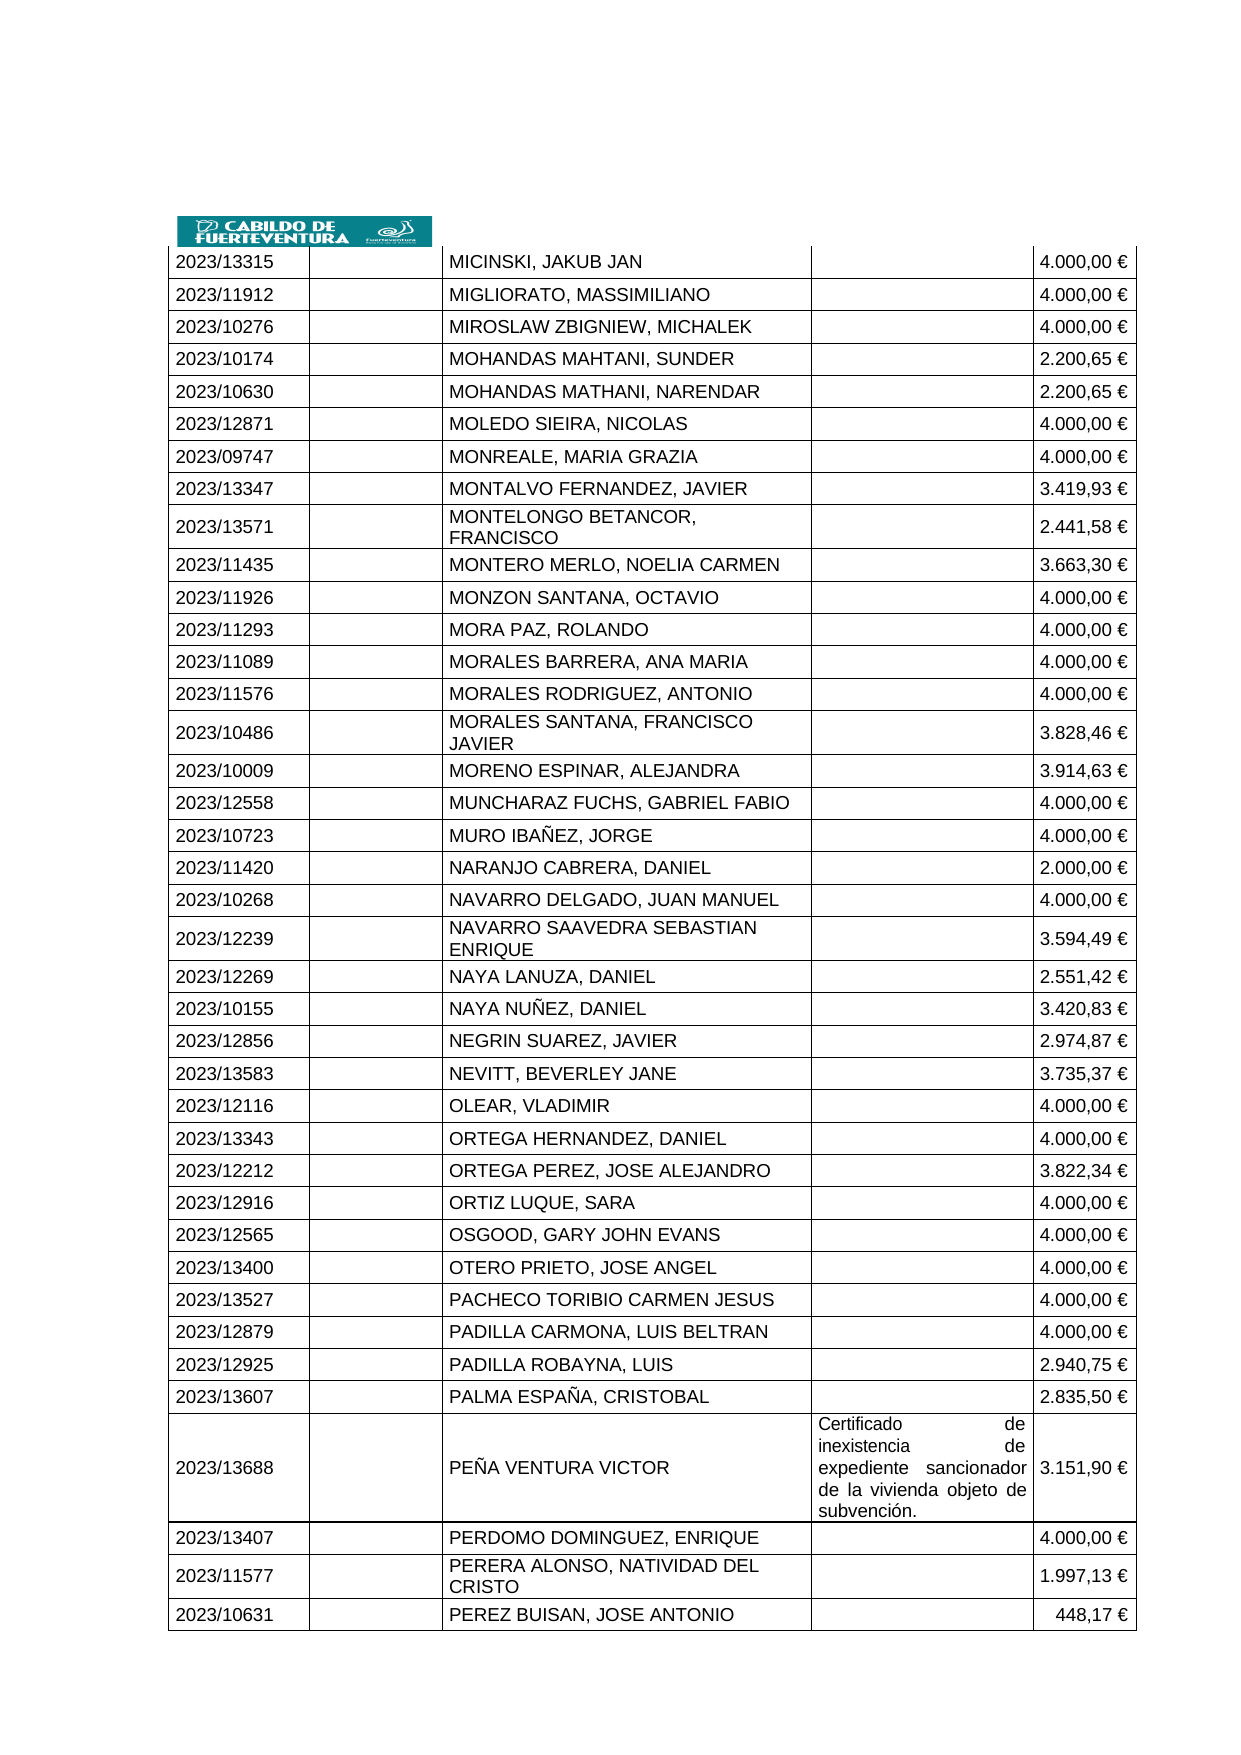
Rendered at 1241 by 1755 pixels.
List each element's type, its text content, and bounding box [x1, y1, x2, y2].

table_cell [812, 344, 1033, 375]
table_cell 2023/11577 [169, 1555, 309, 1598]
table_cell 2023/10723 [169, 820, 309, 851]
table_cell Certificado de inexistencia de expediente sancionador de la vivienda objeto de subvención. [812, 1414, 1033, 1521]
table_cell [310, 376, 442, 407]
table_cell [812, 1252, 1033, 1283]
table_cell [812, 1123, 1033, 1154]
table_cell [812, 1317, 1033, 1348]
table_cell 4.000,00 € [1034, 1220, 1136, 1251]
table_header [812, 246, 1033, 278]
table_cell 2023/10268 [169, 885, 309, 916]
table_cell [310, 1155, 442, 1186]
table_cell ORTIZ LUQUE, SARA [443, 1187, 811, 1219]
table_cell 2.974,87 € [1034, 1026, 1136, 1057]
table_cell [310, 885, 442, 916]
table_cell 3.914,63 € [1034, 755, 1136, 787]
table_cell [812, 755, 1033, 787]
table_cell 2023/10486 [169, 711, 309, 754]
table_cell 2023/09747 [169, 441, 309, 472]
table_cell [812, 311, 1033, 343]
table_cell 2023/12856 [169, 1026, 309, 1057]
table_cell [812, 614, 1033, 645]
table_cell 1.997,13 € [1034, 1555, 1136, 1598]
table_header 4.000,00 € [1034, 246, 1136, 278]
table_cell 2023/10155 [169, 993, 309, 1025]
table_cell [310, 961, 442, 992]
table_cell [310, 646, 442, 678]
table_cell [310, 1026, 442, 1057]
table_cell 4.000,00 € [1034, 1187, 1136, 1219]
table_cell 2023/10631 [169, 1599, 309, 1630]
table_cell [310, 408, 442, 439]
table_cell [310, 1599, 442, 1630]
table_cell [310, 1058, 442, 1089]
table_cell 2023/11926 [169, 582, 309, 613]
table_cell MURO IBAÑEZ, JORGE [443, 820, 811, 851]
table_cell 2023/10009 [169, 755, 309, 787]
table_cell 4.000,00 € [1034, 885, 1136, 916]
table_cell [310, 917, 442, 960]
table_cell 2023/13347 [169, 473, 309, 504]
table_cell 448,17 € [1034, 1599, 1136, 1630]
table_cell 2023/13583 [169, 1058, 309, 1089]
table_cell OSGOOD, GARY JOHN EVANS [443, 1220, 811, 1251]
table_cell ORTEGA PEREZ, JOSE ALEJANDRO [443, 1155, 811, 1186]
table_cell 2.441,58 € [1034, 505, 1136, 548]
table_cell PALMA ESPAÑA, CRISTOBAL [443, 1381, 811, 1413]
table_cell [310, 1187, 442, 1219]
table_cell 4.000,00 € [1034, 1284, 1136, 1316]
table_cell [812, 1599, 1033, 1630]
table_cell [310, 993, 442, 1025]
table_cell NAYA NUÑEZ, DANIEL [443, 993, 811, 1025]
table_cell [812, 549, 1033, 581]
table_cell 2023/12879 [169, 1317, 309, 1348]
table_cell [310, 1284, 442, 1316]
table_cell 2023/12558 [169, 788, 309, 819]
table_cell [812, 1155, 1033, 1186]
table_cell 2023/11420 [169, 852, 309, 883]
table_cell [812, 993, 1033, 1025]
table_cell MIROSLAW ZBIGNIEW, MICHALEK [443, 311, 811, 343]
table_header 2023/13315 [169, 246, 309, 278]
table_cell [310, 1090, 442, 1122]
table_cell [310, 441, 442, 472]
table_cell MONTELONGO BETANCOR, FRANCISCO [443, 505, 811, 548]
table_header MICINSKI, JAKUB JAN [443, 246, 811, 278]
table_cell 4.000,00 € [1034, 820, 1136, 851]
table_cell [812, 1523, 1033, 1554]
table_cell MORENO ESPINAR, ALEJANDRA [443, 755, 811, 787]
table_cell 2023/11912 [169, 279, 309, 310]
table_cell [812, 788, 1033, 819]
table_cell MONREALE, MARIA GRAZIA [443, 441, 811, 472]
table_cell [812, 473, 1033, 504]
table_cell 4.000,00 € [1034, 1523, 1136, 1554]
table_cell 2023/11089 [169, 646, 309, 678]
table_cell [310, 1317, 442, 1348]
table_cell MONTERO MERLO, NOELIA CARMEN [443, 549, 811, 581]
table_cell 2.835,50 € [1034, 1381, 1136, 1413]
table_cell 3.419,93 € [1034, 473, 1136, 504]
table_cell [812, 441, 1033, 472]
table_cell 2023/11576 [169, 679, 309, 710]
table_cell 2023/12916 [169, 1187, 309, 1219]
table_cell [310, 1123, 442, 1154]
table_cell PADILLA ROBAYNA, LUIS [443, 1349, 811, 1380]
table_cell [310, 549, 442, 581]
table_cell MOLEDO SIEIRA, NICOLAS [443, 408, 811, 439]
table_cell [812, 961, 1033, 992]
table_cell 2023/12269 [169, 961, 309, 992]
table_cell NAVARRO SAAVEDRA SEBASTIAN ENRIQUE [443, 917, 811, 960]
table_cell 2023/10630 [169, 376, 309, 407]
table_cell 4.000,00 € [1034, 311, 1136, 343]
table_cell NEGRIN SUAREZ, JAVIER [443, 1026, 811, 1057]
table_cell [812, 852, 1033, 883]
table_cell [812, 1058, 1033, 1089]
table_cell 2023/10276 [169, 311, 309, 343]
table_cell PERDOMO DOMINGUEZ, ENRIQUE [443, 1523, 811, 1554]
table_cell [812, 582, 1033, 613]
table_cell [310, 852, 442, 883]
table_cell 3.420,83 € [1034, 993, 1136, 1025]
table_cell 4.000,00 € [1034, 1317, 1136, 1348]
table_cell MIGLIORATO, MASSIMILIANO [443, 279, 811, 310]
table_cell [812, 1026, 1033, 1057]
table_cell 4.000,00 € [1034, 679, 1136, 710]
table_cell [812, 1187, 1033, 1219]
table_cell [812, 646, 1033, 678]
table_cell [812, 820, 1033, 851]
table_cell [310, 679, 442, 710]
table_cell 2023/13407 [169, 1523, 309, 1554]
table_cell NAVARRO DELGADO, JUAN MANUEL [443, 885, 811, 916]
table_cell NEVITT, BEVERLEY JANE [443, 1058, 811, 1089]
table_cell [310, 279, 442, 310]
table_cell 3.822,34 € [1034, 1155, 1136, 1186]
table_cell [812, 885, 1033, 916]
table_cell 2.200,65 € [1034, 344, 1136, 375]
table_cell [812, 279, 1033, 310]
table_cell MORALES BARRERA, ANA MARIA [443, 646, 811, 678]
table_cell 2023/12212 [169, 1155, 309, 1186]
table_cell OLEAR, VLADIMIR [443, 1090, 811, 1122]
table_cell 2023/13400 [169, 1252, 309, 1283]
table_cell MORA PAZ, ROLANDO [443, 614, 811, 645]
table_cell [310, 582, 442, 613]
table_cell 2023/12925 [169, 1349, 309, 1380]
table_cell 4.000,00 € [1034, 441, 1136, 472]
table_cell MORALES SANTANA, FRANCISCO JAVIER [443, 711, 811, 754]
table_cell MUNCHARAZ FUCHS, GABRIEL FABIO [443, 788, 811, 819]
table_cell [812, 408, 1033, 439]
table_cell [310, 1523, 442, 1554]
table_cell [310, 711, 442, 754]
table_cell MONZON SANTANA, OCTAVIO [443, 582, 811, 613]
table_cell 4.000,00 € [1034, 1123, 1136, 1154]
table_cell [812, 679, 1033, 710]
table_cell 2.200,65 € [1034, 376, 1136, 407]
table_cell [310, 473, 442, 504]
table_cell 4.000,00 € [1034, 1090, 1136, 1122]
table_cell 4.000,00 € [1034, 788, 1136, 819]
table_cell 4.000,00 € [1034, 646, 1136, 678]
table_cell 2023/12565 [169, 1220, 309, 1251]
table_cell [310, 820, 442, 851]
table_cell ORTEGA HERNANDEZ, DANIEL [443, 1123, 811, 1154]
table_cell [812, 917, 1033, 960]
table_cell [310, 614, 442, 645]
table_cell [812, 1555, 1033, 1598]
table_cell [310, 505, 442, 548]
table_cell 2023/13571 [169, 505, 309, 548]
table_cell 2023/10174 [169, 344, 309, 375]
table_cell [310, 1252, 442, 1283]
table_cell 4.000,00 € [1034, 582, 1136, 613]
table_cell 2023/12871 [169, 408, 309, 439]
table_cell 4.000,00 € [1034, 408, 1136, 439]
table_cell 3.735,37 € [1034, 1058, 1136, 1089]
table_cell [812, 1381, 1033, 1413]
table_cell NAYA LANUZA, DANIEL [443, 961, 811, 992]
table_cell 3.663,30 € [1034, 549, 1136, 581]
picture [177, 216, 433, 247]
table_cell 2023/12116 [169, 1090, 309, 1122]
table_cell [812, 376, 1033, 407]
table_cell MONTALVO FERNANDEZ, JAVIER [443, 473, 811, 504]
table_cell MORALES RODRIGUEZ, ANTONIO [443, 679, 811, 710]
table_cell 2023/13688 [169, 1414, 309, 1521]
table_cell PEÑA VENTURA VICTOR [443, 1414, 811, 1521]
table_cell [310, 1414, 442, 1521]
table_cell [812, 1349, 1033, 1380]
table_cell [812, 1220, 1033, 1251]
table_cell NARANJO CABRERA, DANIEL [443, 852, 811, 883]
table_cell [812, 1090, 1033, 1122]
table_cell [812, 1284, 1033, 1316]
table_cell [310, 1349, 442, 1380]
table_cell 2023/13527 [169, 1284, 309, 1316]
table_cell 2.551,42 € [1034, 961, 1136, 992]
table_cell PERERA ALONSO, NATIVIDAD DEL CRISTO [443, 1555, 811, 1598]
table_cell PEREZ BUISAN, JOSE ANTONIO [443, 1599, 811, 1630]
table_cell 3.828,46 € [1034, 711, 1136, 754]
table_cell 2023/12239 [169, 917, 309, 960]
table_cell 4.000,00 € [1034, 614, 1136, 645]
table_cell 3.594,49 € [1034, 917, 1136, 960]
table_cell [310, 311, 442, 343]
table_cell [812, 505, 1033, 548]
table_cell OTERO PRIETO, JOSE ANGEL [443, 1252, 811, 1283]
table_cell [310, 344, 442, 375]
table_cell [812, 711, 1033, 754]
table_cell 2023/11435 [169, 549, 309, 581]
table_cell 3.151,90 € [1034, 1414, 1136, 1521]
table_cell PADILLA CARMONA, LUIS BELTRAN [443, 1317, 811, 1348]
table_cell PACHECO TORIBIO CARMEN JESUS [443, 1284, 811, 1316]
table_cell 2.940,75 € [1034, 1349, 1136, 1380]
table_cell [310, 1381, 442, 1413]
table_cell [310, 788, 442, 819]
table_cell 2023/13607 [169, 1381, 309, 1413]
table_header [310, 246, 442, 278]
table_cell MOHANDAS MAHTANI, SUNDER [443, 344, 811, 375]
table_cell [310, 1555, 442, 1598]
table_cell [310, 755, 442, 787]
table_cell 2023/13343 [169, 1123, 309, 1154]
table_cell [310, 1220, 442, 1251]
table_cell 2.000,00 € [1034, 852, 1136, 883]
table_cell 2023/11293 [169, 614, 309, 645]
table_cell 4.000,00 € [1034, 1252, 1136, 1283]
table_cell 4.000,00 € [1034, 279, 1136, 310]
table_cell MOHANDAS MATHANI, NARENDAR [443, 376, 811, 407]
